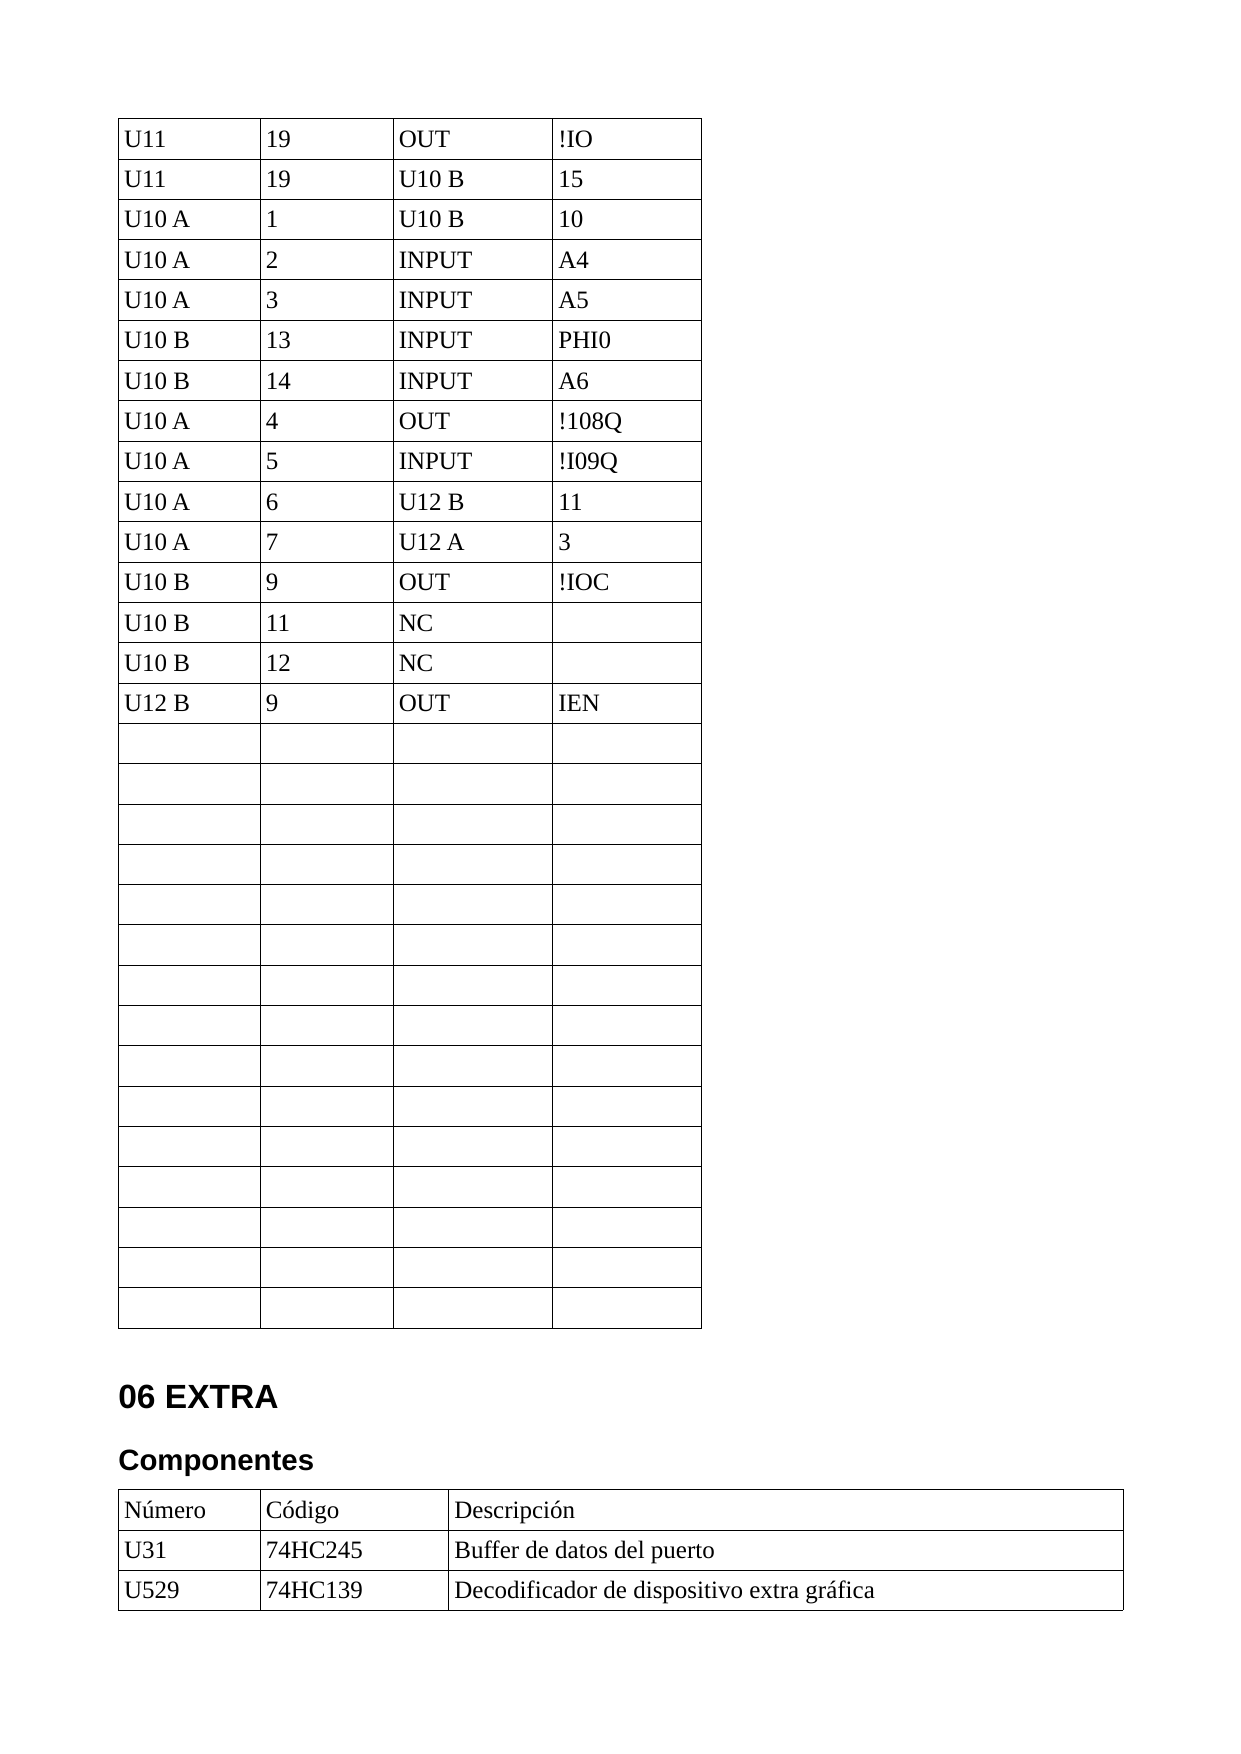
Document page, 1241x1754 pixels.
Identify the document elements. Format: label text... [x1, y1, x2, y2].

table_cell [261, 1087, 393, 1126]
subtitle Componentes [118, 1443, 1122, 1477]
table_cell [553, 1248, 701, 1287]
table_cell [394, 724, 552, 763]
table_cell [394, 1208, 552, 1247]
table_cell U11 [119, 119, 260, 158]
table_cell [261, 966, 393, 1005]
table_cell 15 [553, 160, 701, 199]
table_header Código [261, 1490, 448, 1529]
table_cell U10 B [119, 361, 260, 400]
table_cell 9 [261, 684, 393, 723]
table_cell NC [394, 603, 552, 642]
table_cell [261, 1006, 393, 1045]
table_cell 74HC245 [261, 1531, 448, 1570]
table_cell [261, 885, 393, 924]
table_cell U12 B [394, 482, 552, 521]
table_cell U10 B [394, 200, 552, 239]
table_cell U10 B [119, 563, 260, 602]
table_cell PHI0 [553, 321, 701, 360]
table_cell [553, 603, 701, 642]
table_cell U10 A [119, 240, 260, 279]
table_cell Buffer de datos del puerto [449, 1531, 1123, 1570]
table_cell Decodificador de dispositivo extra gráfica [449, 1571, 1123, 1610]
table_cell [119, 1046, 260, 1086]
table_cell [261, 925, 393, 965]
table_cell [553, 1288, 701, 1327]
table_cell [119, 925, 260, 965]
table_cell U10 A [119, 442, 260, 481]
table_cell [119, 805, 260, 844]
table_cell INPUT [394, 280, 552, 320]
table_cell A5 [553, 280, 701, 320]
subtitle 06 EXTRA [118, 1377, 1122, 1416]
table_cell [261, 1208, 393, 1247]
table_cell [553, 1046, 701, 1086]
table_cell [394, 925, 552, 965]
table_cell [261, 724, 393, 763]
table_cell U12 B [119, 684, 260, 723]
table_cell 1 [261, 200, 393, 239]
table_cell [261, 805, 393, 844]
table_cell 2 [261, 240, 393, 279]
table_cell 5 [261, 442, 393, 481]
table_cell INPUT [394, 442, 552, 481]
table_cell U10 A [119, 522, 260, 562]
table_cell INPUT [394, 361, 552, 400]
table_cell [553, 1127, 701, 1166]
table_header Número [119, 1490, 260, 1529]
table_header Descripción [449, 1490, 1123, 1529]
table_cell 19 [261, 160, 393, 199]
table_cell INPUT [394, 240, 552, 279]
table_cell [119, 885, 260, 924]
table_cell [394, 1288, 552, 1327]
table_cell [394, 1248, 552, 1287]
table_cell A4 [553, 240, 701, 279]
table_cell [261, 1127, 393, 1166]
table_cell !IO [553, 119, 701, 158]
table_cell [394, 966, 552, 1005]
table_cell U31 [119, 1531, 260, 1570]
table_cell OUT [394, 119, 552, 158]
table_cell 14 [261, 361, 393, 400]
table_cell [553, 724, 701, 763]
table_cell NC [394, 643, 552, 682]
table_cell 13 [261, 321, 393, 360]
table_cell 6 [261, 482, 393, 521]
table_cell U10 A [119, 280, 260, 320]
table_cell [394, 1006, 552, 1045]
table_cell [261, 845, 393, 884]
table_cell [553, 805, 701, 844]
table_cell [119, 966, 260, 1005]
table_cell [119, 724, 260, 763]
table_cell [119, 764, 260, 803]
table_cell U10 B [119, 321, 260, 360]
table_cell [553, 1006, 701, 1045]
table_cell [553, 1167, 701, 1207]
table_cell [119, 1167, 260, 1207]
table_cell [394, 1167, 552, 1207]
table_cell !I09Q [553, 442, 701, 481]
table_cell A6 [553, 361, 701, 400]
table_cell [119, 1248, 260, 1287]
table_cell 74HC139 [261, 1571, 448, 1610]
table_cell [553, 925, 701, 965]
table_cell 19 [261, 119, 393, 158]
table_cell [553, 1087, 701, 1126]
table_cell INPUT [394, 321, 552, 360]
table_cell U529 [119, 1571, 260, 1610]
table_cell [553, 764, 701, 803]
table_cell U10 A [119, 401, 260, 441]
table_cell OUT [394, 563, 552, 602]
table_cell [394, 805, 552, 844]
table_cell [394, 1046, 552, 1086]
table_cell [553, 1208, 701, 1247]
table_cell [119, 1006, 260, 1045]
table_cell 9 [261, 563, 393, 602]
table_cell U12 A [394, 522, 552, 562]
table_cell [394, 845, 552, 884]
table_cell [119, 845, 260, 884]
table_cell U10 A [119, 482, 260, 521]
table_cell 7 [261, 522, 393, 562]
table_cell 12 [261, 643, 393, 682]
table_cell OUT [394, 684, 552, 723]
table_cell [261, 1167, 393, 1207]
table_cell [261, 764, 393, 803]
table_cell U10 B [119, 643, 260, 682]
table_cell !108Q [553, 401, 701, 441]
table_cell [394, 1087, 552, 1126]
table_cell 11 [261, 603, 393, 642]
table_cell [394, 1127, 552, 1166]
table_cell !IOC [553, 563, 701, 602]
table_cell [261, 1046, 393, 1086]
table_cell 11 [553, 482, 701, 521]
table_cell [553, 845, 701, 884]
table_cell U11 [119, 160, 260, 199]
table_cell [394, 885, 552, 924]
table_cell 3 [553, 522, 701, 562]
table_cell IEN [553, 684, 701, 723]
table_cell OUT [394, 401, 552, 441]
table_cell [553, 885, 701, 924]
table_cell [261, 1288, 393, 1327]
table_cell U10 B [394, 160, 552, 199]
table_cell [119, 1288, 260, 1327]
table_cell [119, 1127, 260, 1166]
table_cell 10 [553, 200, 701, 239]
table_cell U10 B [119, 603, 260, 642]
table_cell [553, 966, 701, 1005]
table_cell [394, 764, 552, 803]
table_cell [553, 643, 701, 682]
table_cell U10 A [119, 200, 260, 239]
table_cell [119, 1208, 260, 1247]
table_cell 4 [261, 401, 393, 441]
table_cell 3 [261, 280, 393, 320]
table_cell [119, 1087, 260, 1126]
table_cell [261, 1248, 393, 1287]
